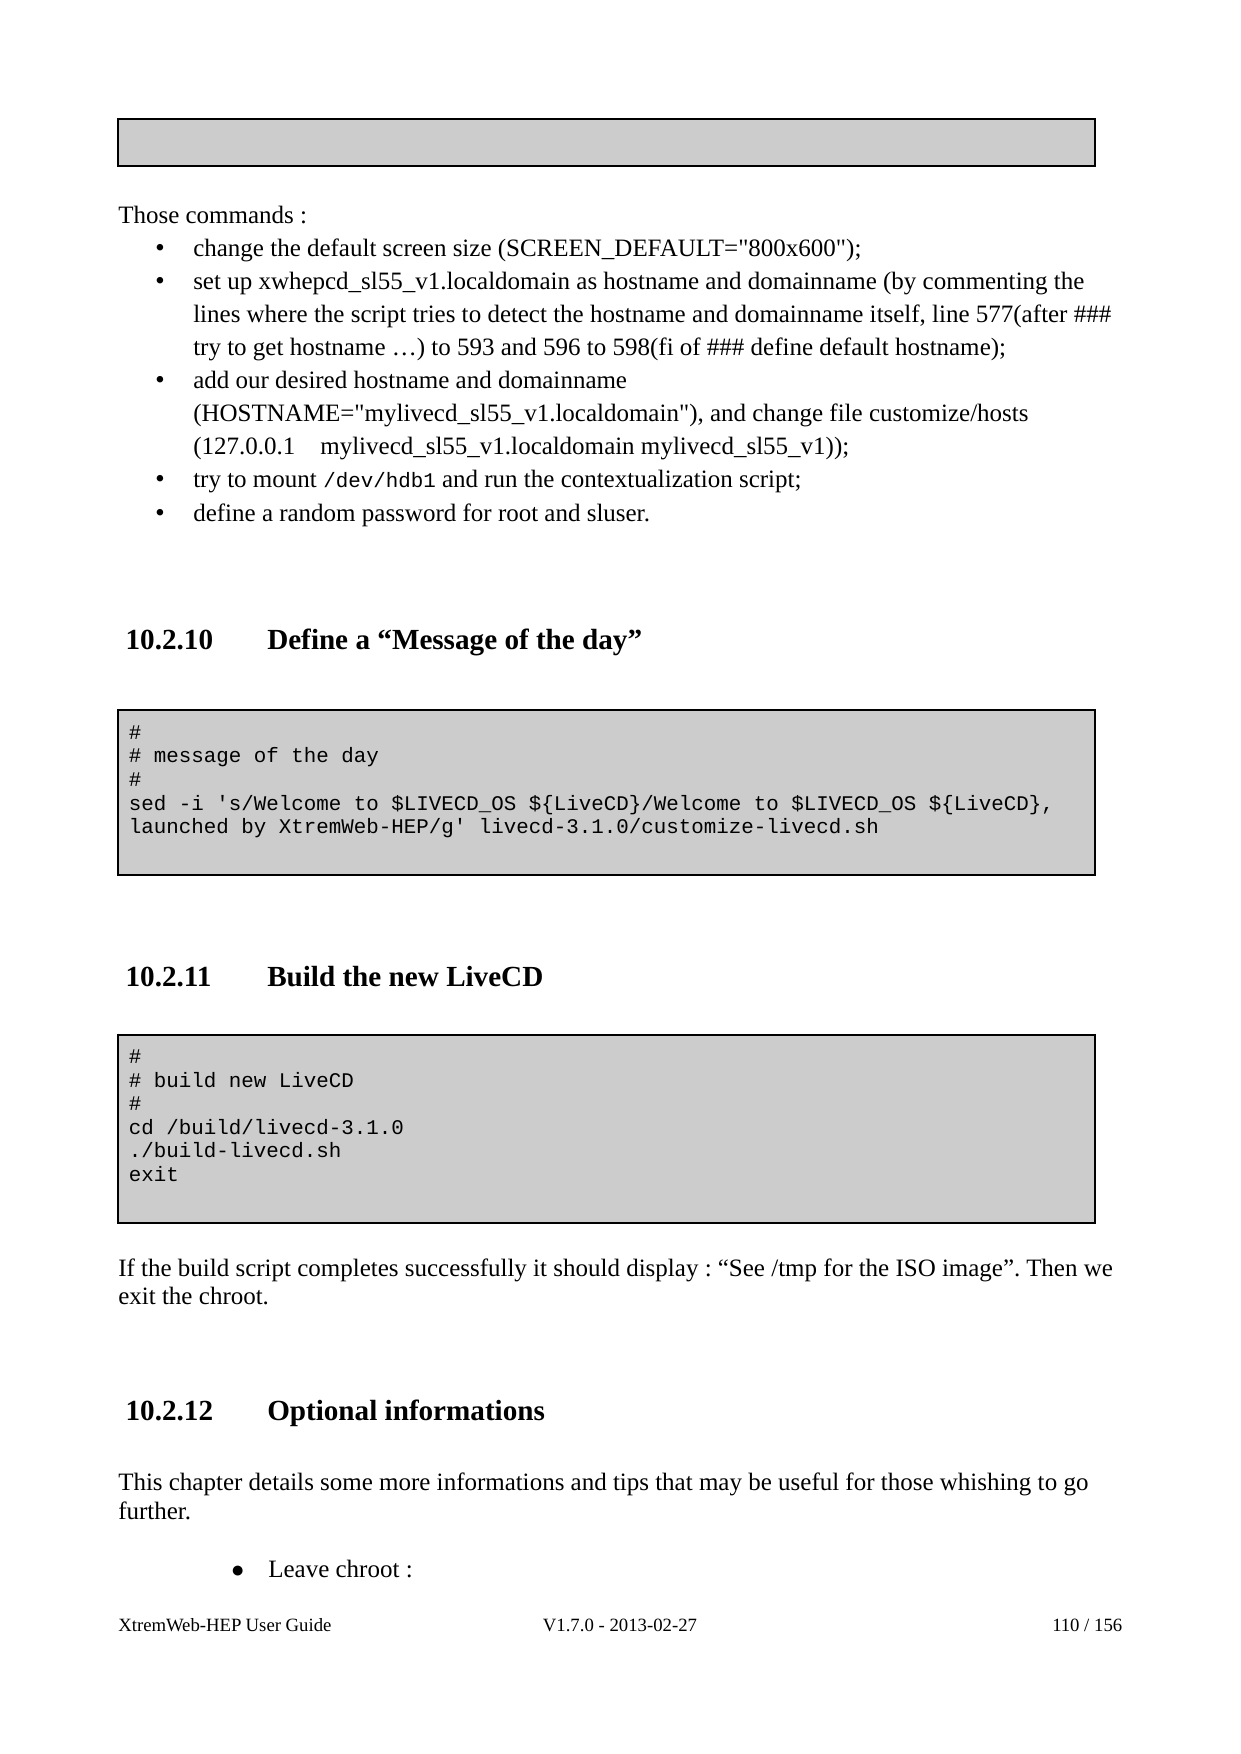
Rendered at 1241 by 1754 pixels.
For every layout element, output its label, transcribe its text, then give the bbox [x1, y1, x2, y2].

text Those commands : [118, 167, 1122, 228]
list Leave chroot : [231, 1554, 1122, 1582]
subtitle Optional informations [118, 1393, 1122, 1426]
table_header # # message of the day # sed -i 's/Welcome to $LIVECD_OS ${LiveCD}/Welcome to $LIVECD_OS ${LiveCD}, launched by XtremWeb-HEP/g' livecd-3.1.0/customize-livecd.sh [119, 711, 1094, 874]
list try to mount /dev/hdb1 and run the contextualization script; [156, 464, 1122, 493]
list change the default screen size (SCREEN_DEFAULT="800x600"); [156, 233, 1122, 262]
list define a random password for root and sluser. [156, 498, 1122, 527]
text This chapter details some more informations and tips that may be useful for those whishing to go further. [118, 1467, 1122, 1525]
subtitle Define a “Message of the day” [118, 622, 1122, 656]
subtitle Build the new LiveCD [118, 959, 1122, 992]
table_header # # build new LiveCD # cd /build/livecd-3.1.0 ./build-livecd.sh exit [119, 1036, 1094, 1222]
list set up xwhepcd_sl55_v1.localdomain as hostname and domainname (by commenting the lines where the script tries to detect the hostname and domainname itself, line 577(after ### try to get hostname …) to 593 and 596 to 598(fi of ### define default hostname); [156, 266, 1122, 361]
list add our desired hostname and domainname (HOSTNAME="mylivecd_sl55_v1.localdomain"), and change file customize/hosts (127.0.0.1 mylivecd_sl55_v1.localdomain mylivecd_sl55_v1)); [156, 365, 1122, 460]
text If the build script completes successfully it should display : “See /tmp for the ISO image”. Then we exit the chroot. [118, 1253, 1122, 1310]
table_header [119, 120, 1094, 165]
